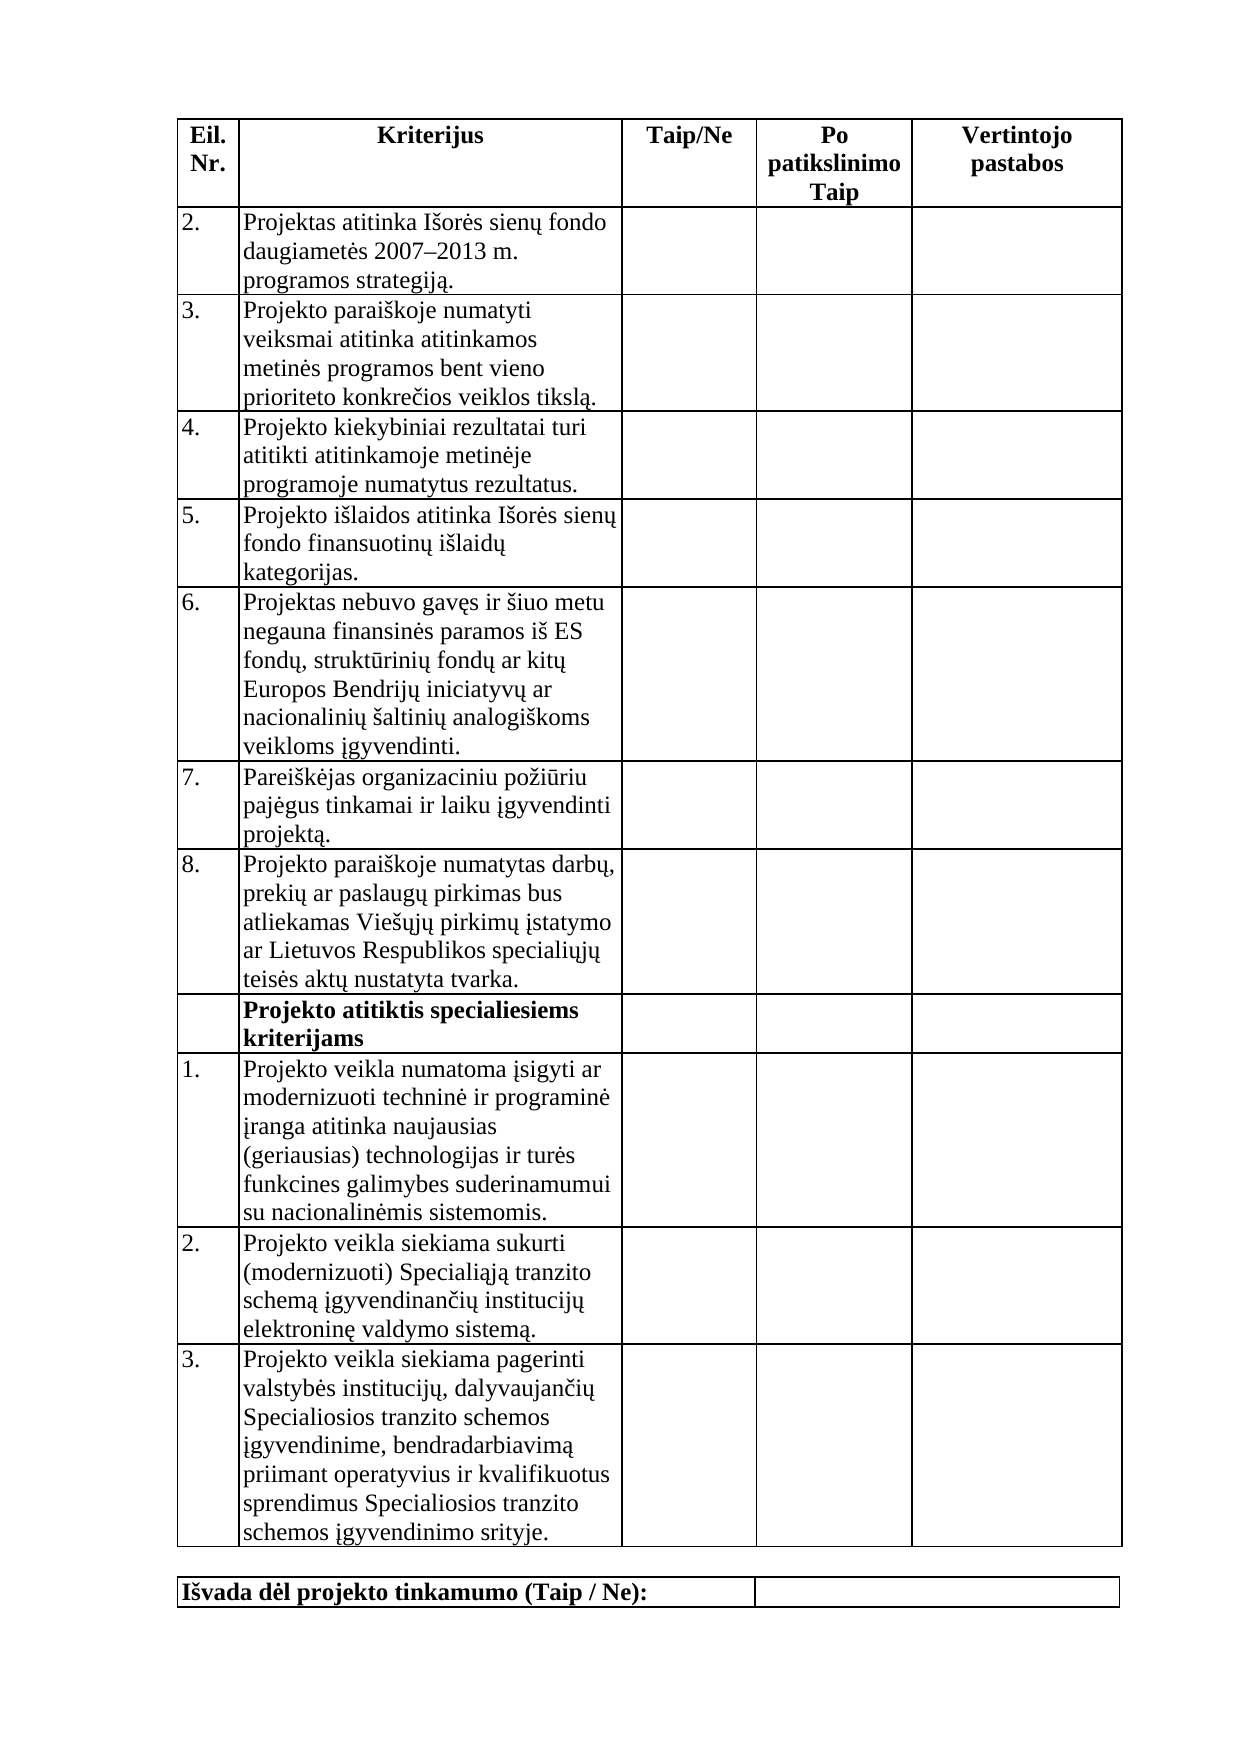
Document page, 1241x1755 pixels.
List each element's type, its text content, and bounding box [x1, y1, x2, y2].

table_cell [757, 1228, 911, 1343]
table_cell Pareiškėjas organizaciniu požiūriu pajėgus tinkamai ir laiku įgyvendinti projektą. [240, 762, 621, 848]
table_cell [623, 1345, 756, 1546]
table_cell Projekto kiekybiniai rezultatai turi atitikti atitinkamoje metinėje programoje numatytus rezultatus. [240, 412, 621, 498]
table_header [756, 1578, 1119, 1606]
table_cell [757, 208, 911, 294]
table_cell [913, 1228, 1121, 1343]
table_cell [913, 1345, 1121, 1546]
table_cell [623, 762, 756, 848]
table_cell [757, 412, 911, 498]
table_cell 4. [178, 412, 238, 498]
table_cell [623, 995, 756, 1052]
table_cell Projektas atitinka Išorės sienų fondo daugiametės 2007–2013 m. programos strategiją. [240, 208, 621, 294]
table_cell [623, 1228, 756, 1343]
table_cell [623, 412, 756, 498]
table_cell [913, 412, 1121, 498]
table_cell [913, 850, 1121, 993]
table_cell Projektas nebuvo gavęs ir šiuo metu negauna finansinės paramos iš ES fondų, struktūrinių fondų ar kitų Europos Bendrijų iniciatyvų ar nacionalinių šaltinių analogiškoms veikloms įgyvendinti. [240, 588, 621, 760]
table_cell Projekto paraiškoje numatyti veiksmai atitinka atitinkamos metinės programos bent vieno prioriteto konkrečios veiklos tikslą. [240, 295, 621, 410]
table_cell [623, 208, 756, 294]
table_cell [757, 588, 911, 760]
table_cell [757, 500, 911, 586]
table_cell [623, 1054, 756, 1226]
table_header Kriterijus [240, 120, 621, 206]
table_cell [913, 295, 1121, 410]
table_cell 5. [178, 500, 238, 586]
table_cell 6. [178, 588, 238, 760]
table_cell [913, 588, 1121, 760]
table_header Taip/Ne [623, 120, 756, 206]
table_cell 3. [178, 295, 238, 410]
table_cell [757, 1345, 911, 1546]
table_cell Projekto veikla numatoma įsigyti ar modernizuoti techninė ir programinė įranga atitinka naujausias (geriausias) technologijas ir turės funkcines galimybes suderinamumui su nacionalinėmis sistemomis. [240, 1054, 621, 1226]
table_cell Projekto veikla siekiama sukurti (modernizuoti) Specialiąją tranzito schemą įgyvendinančių institucijų elektroninę valdymo sistemą. [240, 1228, 621, 1343]
table_cell [757, 1054, 911, 1226]
table_cell 2. [178, 1228, 238, 1343]
table_cell Projekto paraiškoje numatytas darbų, prekių ar paslaugų pirkimas bus atliekamas Viešųjų pirkimų įstatymo ar Lietuvos Respublikos specialiųjų teisės aktų nustatyta tvarka. [240, 850, 621, 993]
table_cell [757, 295, 911, 410]
table_cell 8. [178, 850, 238, 993]
table_cell 1. [178, 1054, 238, 1226]
table_cell Projekto atitiktis specialiesiems kriterijams [240, 995, 621, 1052]
table_cell [913, 762, 1121, 848]
table_cell [913, 995, 1121, 1052]
table_cell [623, 850, 756, 993]
table_cell [757, 850, 911, 993]
table_header Po patikslinimo Taip [757, 120, 911, 206]
table_cell [623, 588, 756, 760]
table_cell 3. [178, 1345, 238, 1546]
table_header Eil. Nr. [178, 120, 238, 206]
table_cell Projekto išlaidos atitinka Išorės sienų fondo finansuotinų išlaidų kategorijas. [240, 500, 621, 586]
table_header Vertintojo pastabos [913, 120, 1121, 206]
table_header Išvada dėl projekto tinkamumo (Taip / Ne): [178, 1578, 754, 1606]
table_cell [913, 208, 1121, 294]
table_cell [623, 295, 756, 410]
table_cell 7. [178, 762, 238, 848]
table_cell [913, 1054, 1121, 1226]
table_cell [178, 995, 238, 1052]
table_cell [757, 762, 911, 848]
table_cell 2. [178, 208, 238, 294]
table_cell [757, 995, 911, 1052]
table_cell Projekto veikla siekiama pagerinti valstybės institucijų, dalyvaujančių Specialiosios tranzito schemos įgyvendinime, bendradarbiavimą priimant operatyvius ir kvalifikuotus sprendimus Specialiosios tranzito schemos įgyvendinimo srityje. [240, 1345, 621, 1546]
table_cell [623, 500, 756, 586]
table_cell [913, 500, 1121, 586]
